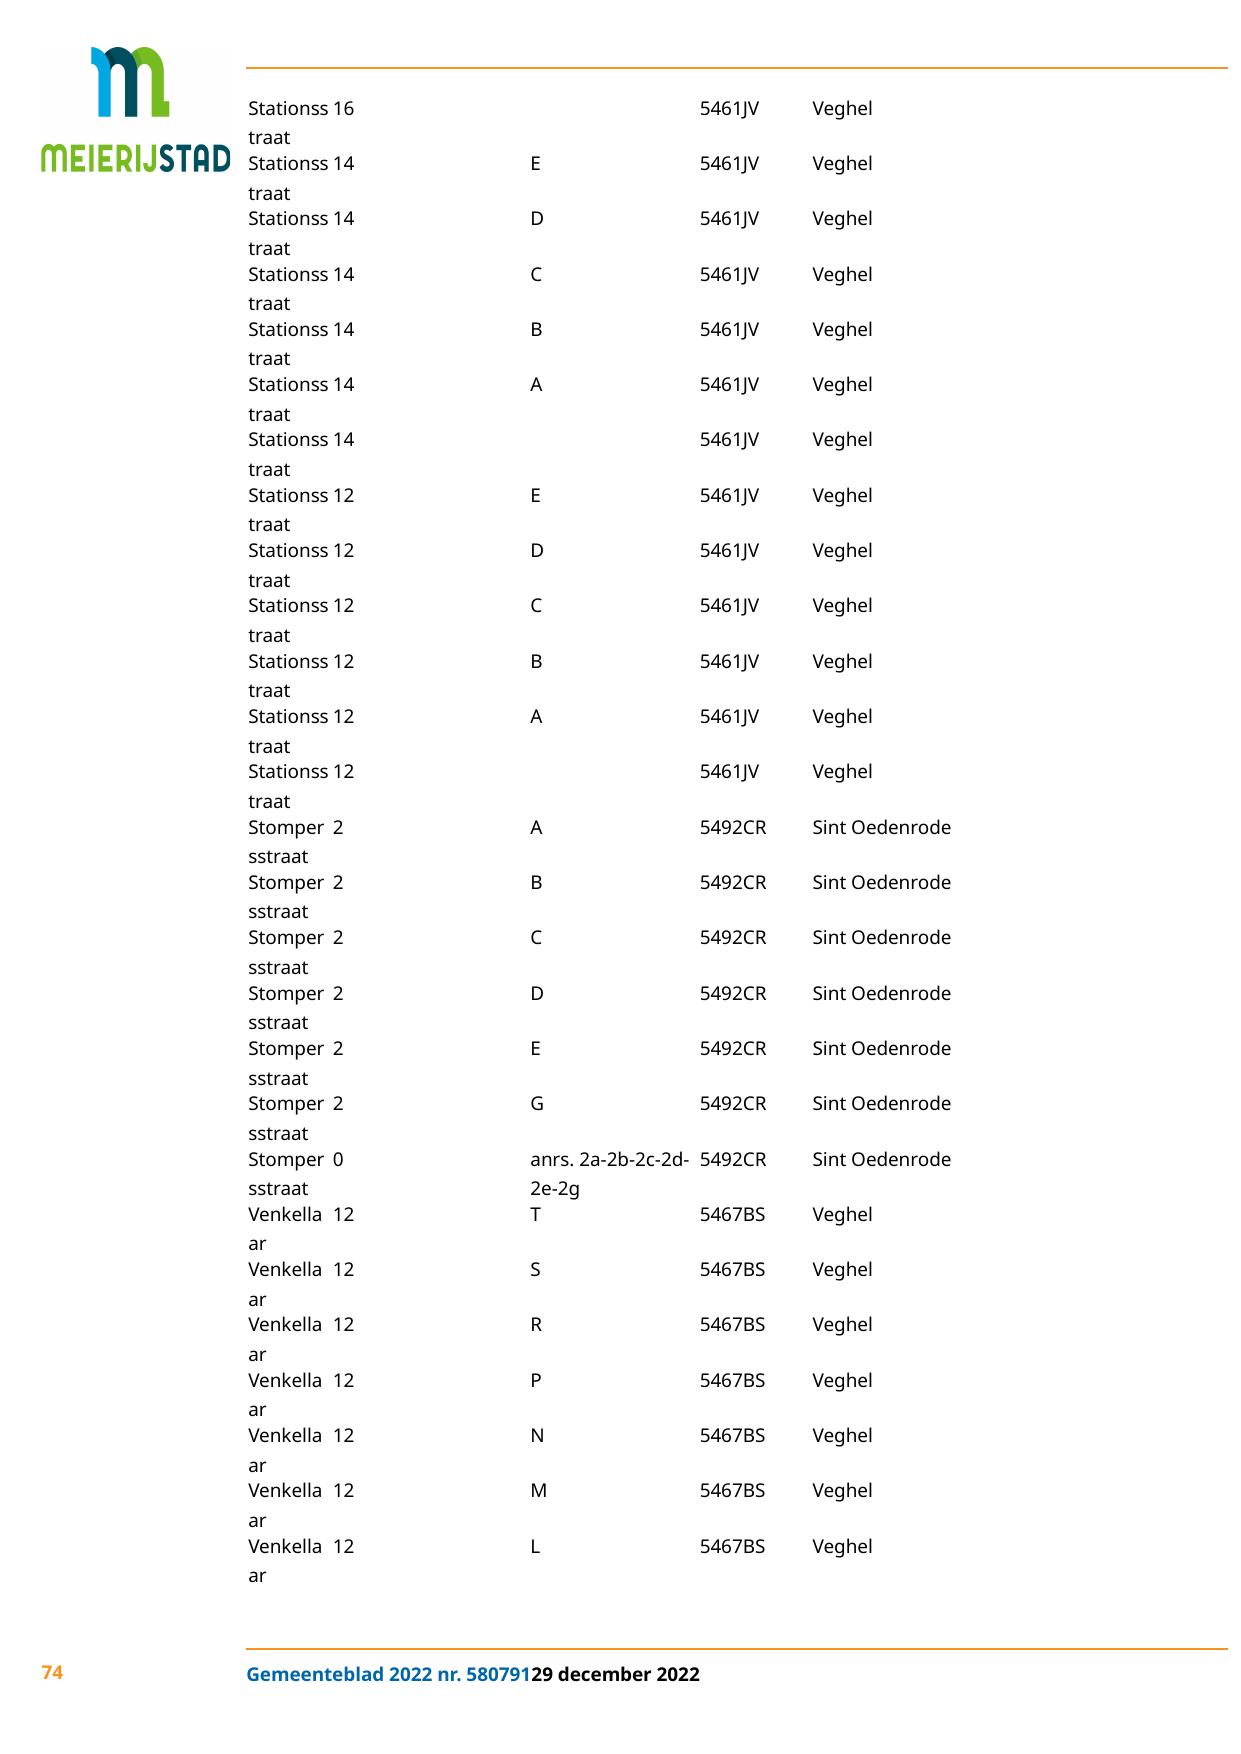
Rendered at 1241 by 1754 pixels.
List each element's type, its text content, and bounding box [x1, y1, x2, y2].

table_cell Veghel [813, 1478, 1038, 1533]
table_cell 5461JV [700, 648, 812, 703]
table_cell Stompersstraat [248, 814, 333, 869]
table_cell Veghel [813, 593, 1038, 648]
table_cell Veghel [813, 371, 1038, 427]
table_cell Stompersstraat [248, 1035, 333, 1090]
table_cell 5461JV [700, 261, 812, 316]
table_cell Veghel [813, 1256, 1038, 1312]
table_cell 2 [333, 869, 530, 924]
table_cell S [530, 1256, 699, 1312]
table_cell M [530, 1478, 699, 1533]
table_cell 5492CR [700, 1146, 812, 1201]
table_cell Veghel [813, 759, 1038, 814]
table_cell Sint Oedenrode [813, 1090, 1038, 1146]
table_cell 2 [333, 980, 530, 1035]
table_cell 2 [333, 925, 530, 980]
table_cell B [530, 869, 699, 924]
table_cell 5461JV [700, 371, 812, 427]
table_cell E [530, 482, 699, 537]
table_cell Stationsstraat [248, 427, 333, 482]
table_cell Stationsstraat [248, 703, 333, 758]
table_cell Sint Oedenrode [813, 814, 1038, 869]
table_cell 5467BS [700, 1422, 812, 1478]
table_cell A [530, 814, 699, 869]
table_cell Sint Oedenrode [813, 1146, 1038, 1201]
table_cell 14 [333, 261, 530, 316]
table_cell 2 [333, 1035, 530, 1090]
table_cell 14 [333, 205, 530, 261]
table_cell E [530, 150, 699, 205]
table_cell Veghel [813, 482, 1038, 537]
table_cell Stationsstraat [248, 150, 333, 205]
table_cell 5467BS [700, 1533, 812, 1588]
table_cell 5492CR [700, 869, 812, 924]
table_cell E [530, 1035, 699, 1090]
table_cell Veghel [813, 95, 1038, 150]
table_cell 12 [333, 703, 530, 758]
table_cell Veghel [813, 316, 1038, 371]
table_cell Stompersstraat [248, 869, 333, 924]
table_cell Sint Oedenrode [813, 1035, 1038, 1090]
table_cell Veghel [813, 1533, 1038, 1588]
table_cell 14 [333, 427, 530, 482]
table_cell Veghel [813, 537, 1038, 593]
table_cell 5467BS [700, 1201, 812, 1256]
table_cell D [530, 205, 699, 261]
table_cell Venkellaar [248, 1367, 333, 1422]
table_cell Venkellaar [248, 1256, 333, 1312]
table_cell Stompersstraat [248, 925, 333, 980]
table_cell N [530, 1422, 699, 1478]
table_cell 16 [333, 95, 530, 150]
table_cell 12 [333, 1533, 530, 1588]
table_cell 5467BS [700, 1367, 812, 1422]
table_cell 5461JV [700, 703, 812, 758]
table_cell Stationsstraat [248, 537, 333, 593]
table_cell Venkellaar [248, 1201, 333, 1256]
picture [41, 47, 231, 172]
table_cell 5467BS [700, 1478, 812, 1533]
table_cell D [530, 980, 699, 1035]
table_cell Stationsstraat [248, 648, 333, 703]
table_cell Stationsstraat [248, 482, 333, 537]
table_cell Venkellaar [248, 1533, 333, 1588]
table_cell 12 [333, 1256, 530, 1312]
table_cell [530, 427, 699, 482]
table_cell 5467BS [700, 1256, 812, 1312]
table_cell 12 [333, 648, 530, 703]
table_cell B [530, 648, 699, 703]
table_cell Stationsstraat [248, 316, 333, 371]
table_cell Stompersstraat [248, 980, 333, 1035]
table_cell Venkellaar [248, 1312, 333, 1367]
table_cell 5461JV [700, 759, 812, 814]
table_cell 12 [333, 1367, 530, 1422]
table_cell 14 [333, 150, 530, 205]
table_cell Veghel [813, 1422, 1038, 1478]
table_cell 12 [333, 1422, 530, 1478]
table_cell Stompersstraat [248, 1090, 333, 1146]
table_cell 5461JV [700, 205, 812, 261]
table_cell 5492CR [700, 814, 812, 869]
table_cell 5461JV [700, 150, 812, 205]
table_cell Venkellaar [248, 1478, 333, 1533]
table_cell T [530, 1201, 699, 1256]
table_cell 5461JV [700, 427, 812, 482]
table_cell Stationsstraat [248, 261, 333, 316]
table_cell 5492CR [700, 1035, 812, 1090]
table_cell 12 [333, 482, 530, 537]
table_cell B [530, 316, 699, 371]
table_cell G [530, 1090, 699, 1146]
table_cell Veghel [813, 1312, 1038, 1367]
table_cell Veghel [813, 427, 1038, 482]
table_cell Sint Oedenrode [813, 869, 1038, 924]
table_cell Sint Oedenrode [813, 980, 1038, 1035]
table_cell 0 [333, 1146, 530, 1201]
table_cell Veghel [813, 150, 1038, 205]
table_cell Veghel [813, 1367, 1038, 1422]
table_cell 5461JV [700, 316, 812, 371]
table_cell 5492CR [700, 925, 812, 980]
table_cell Veghel [813, 261, 1038, 316]
table_cell Sint Oedenrode [813, 925, 1038, 980]
table_cell 14 [333, 371, 530, 427]
table_cell C [530, 925, 699, 980]
table_cell 5461JV [700, 537, 812, 593]
table_cell Veghel [813, 1201, 1038, 1256]
table_cell 2 [333, 1090, 530, 1146]
table_cell R [530, 1312, 699, 1367]
table_cell Venkellaar [248, 1422, 333, 1478]
table_cell C [530, 593, 699, 648]
table_cell 12 [333, 1478, 530, 1533]
table_cell [530, 759, 699, 814]
table_cell P [530, 1367, 699, 1422]
table_cell Stationsstraat [248, 759, 333, 814]
table_cell 5492CR [700, 980, 812, 1035]
table_cell D [530, 537, 699, 593]
table_cell 12 [333, 593, 530, 648]
table_cell Stationsstraat [248, 593, 333, 648]
table_cell A [530, 703, 699, 758]
table_cell L [530, 1533, 699, 1588]
table_cell 12 [333, 759, 530, 814]
table_cell Stationsstraat [248, 371, 333, 427]
table_cell A [530, 371, 699, 427]
table_cell 5461JV [700, 593, 812, 648]
table_cell C [530, 261, 699, 316]
table_cell Veghel [813, 703, 1038, 758]
table_cell Stompersstraat [248, 1146, 333, 1201]
table_cell 5492CR [700, 1090, 812, 1146]
table_cell 12 [333, 537, 530, 593]
table_cell Stationsstraat [248, 95, 333, 150]
table_cell 5461JV [700, 95, 812, 150]
table_cell 12 [333, 1201, 530, 1256]
table_cell 12 [333, 1312, 530, 1367]
table_cell 2 [333, 814, 530, 869]
table_cell Veghel [813, 205, 1038, 261]
table_cell 5461JV [700, 482, 812, 537]
table_cell anrs. 2a-2b-2c-2d-2e-2g [530, 1146, 699, 1201]
table_cell Stationsstraat [248, 205, 333, 261]
table_cell 14 [333, 316, 530, 371]
table_cell [530, 95, 699, 150]
table_cell 5467BS [700, 1312, 812, 1367]
table_cell Veghel [813, 648, 1038, 703]
